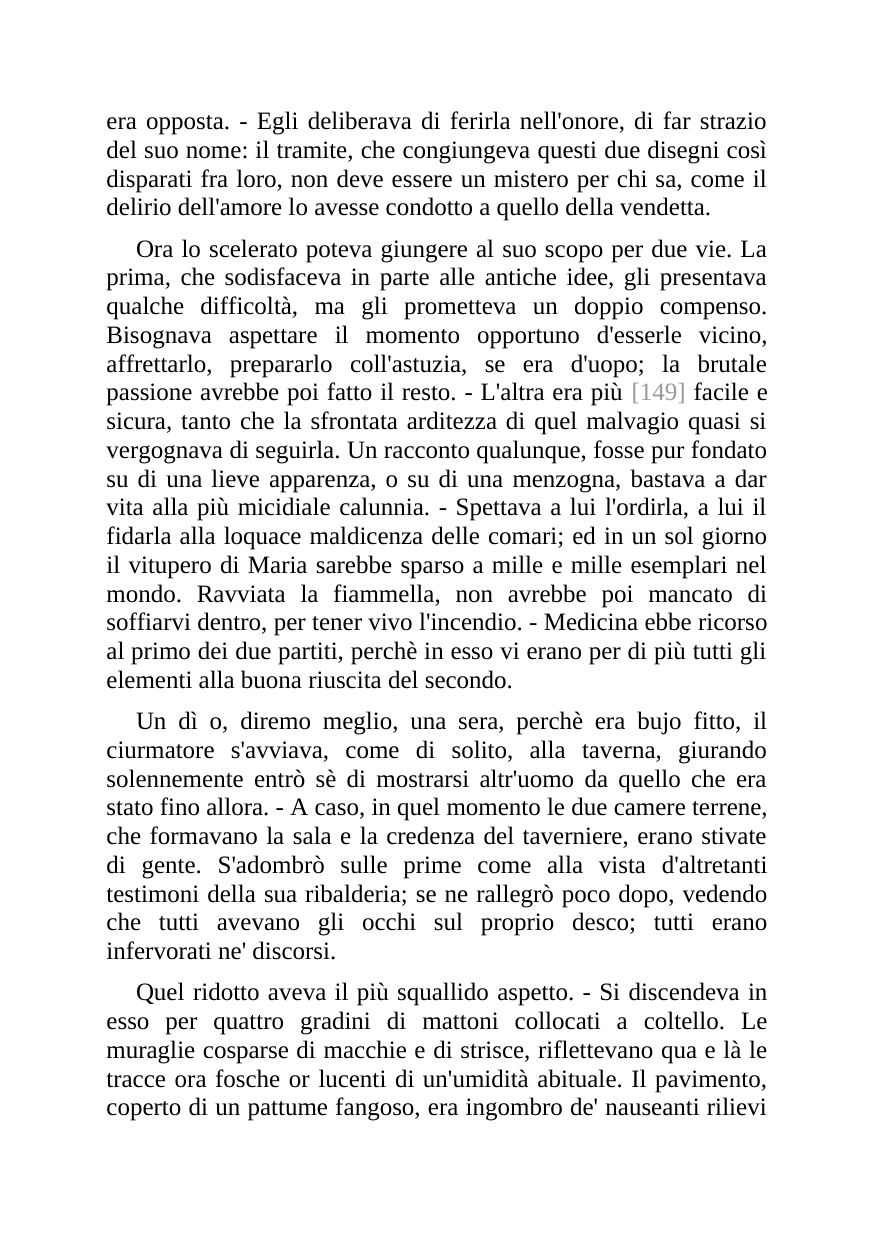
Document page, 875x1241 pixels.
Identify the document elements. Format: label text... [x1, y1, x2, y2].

text Quel ridotto aveva il più squallido aspetto. - Si discendeva in esso per quattro gradini di mattoni collocati a coltello. Le muraglie cosparse di macchie e di strisce, riflettevano qua e là le tracce ora fosche or lucenti di un'umidità abituale. Il pavimento, coperto di un pattume fangoso, era ingombro de' nauseanti rilievi [106, 977, 768, 1121]
text era opposta. - Egli deliberava di ferirla nell'onore, di far strazio del suo nome: il tramite, che congiungeva questi due disegni così disparati fra loro, non deve essere un mistero per chi sa, come il delirio dell'amore lo avesse condotto a quello della vendetta. [106, 106, 768, 221]
text Ora lo scelerato poteva giungere al suo scopo per due vie. La prima, che sodisfaceva in parte alle antiche idee, gli presentava qualche difficoltà, ma gli prometteva un doppio compenso. Bisognava aspettare il momento opportuno d'esserle vicino, affrettarlo, prepararlo coll'astuzia, se era d'uopo; la brutale passione avrebbe poi fatto il resto. - L'altra era più [149] facile e sicura, tanto che la sfrontata arditezza di quel malvagio quasi si vergognava di seguirla. Un racconto qualunque, fosse pur fondato su di una lieve apparenza, o su di una menzogna, bastava a dar vita alla più micidiale calunnia. - Spettava a lui l'ordirla, a lui il fidarla alla loquace maldicenza delle comari; ed in un sol giorno il vitupero di Maria sarebbe sparso a mille e mille esemplari nel mondo. Ravviata la fiammella, non avrebbe poi mancato di soffiarvi dentro, per tener vivo l'incendio. - Medicina ebbe ricorso al primo dei due partiti, perchè in esso vi erano per di più tutti gli elementi alla buona riuscita del secondo. [106, 234, 768, 694]
text Un dì o, diremo meglio, una sera, perchè era bujo fitto, il ciurmatore s'avviava, come di solito, alla taverna, giurando solennemente entrò sè di mostrarsi altr'uomo da quello che era stato fino allora. - A caso, in quel momento le due camere terrene, che formavano la sala e la credenza del taverniere, erano stivate di gente. S'adombrò sulle prime come alla vista d'altretanti testimoni della sua ribalderia; se ne rallegrò poco dopo, vedendo che tutti avevano gli occhi sul proprio desco; tutti erano infervorati ne' discorsi. [106, 706, 768, 965]
